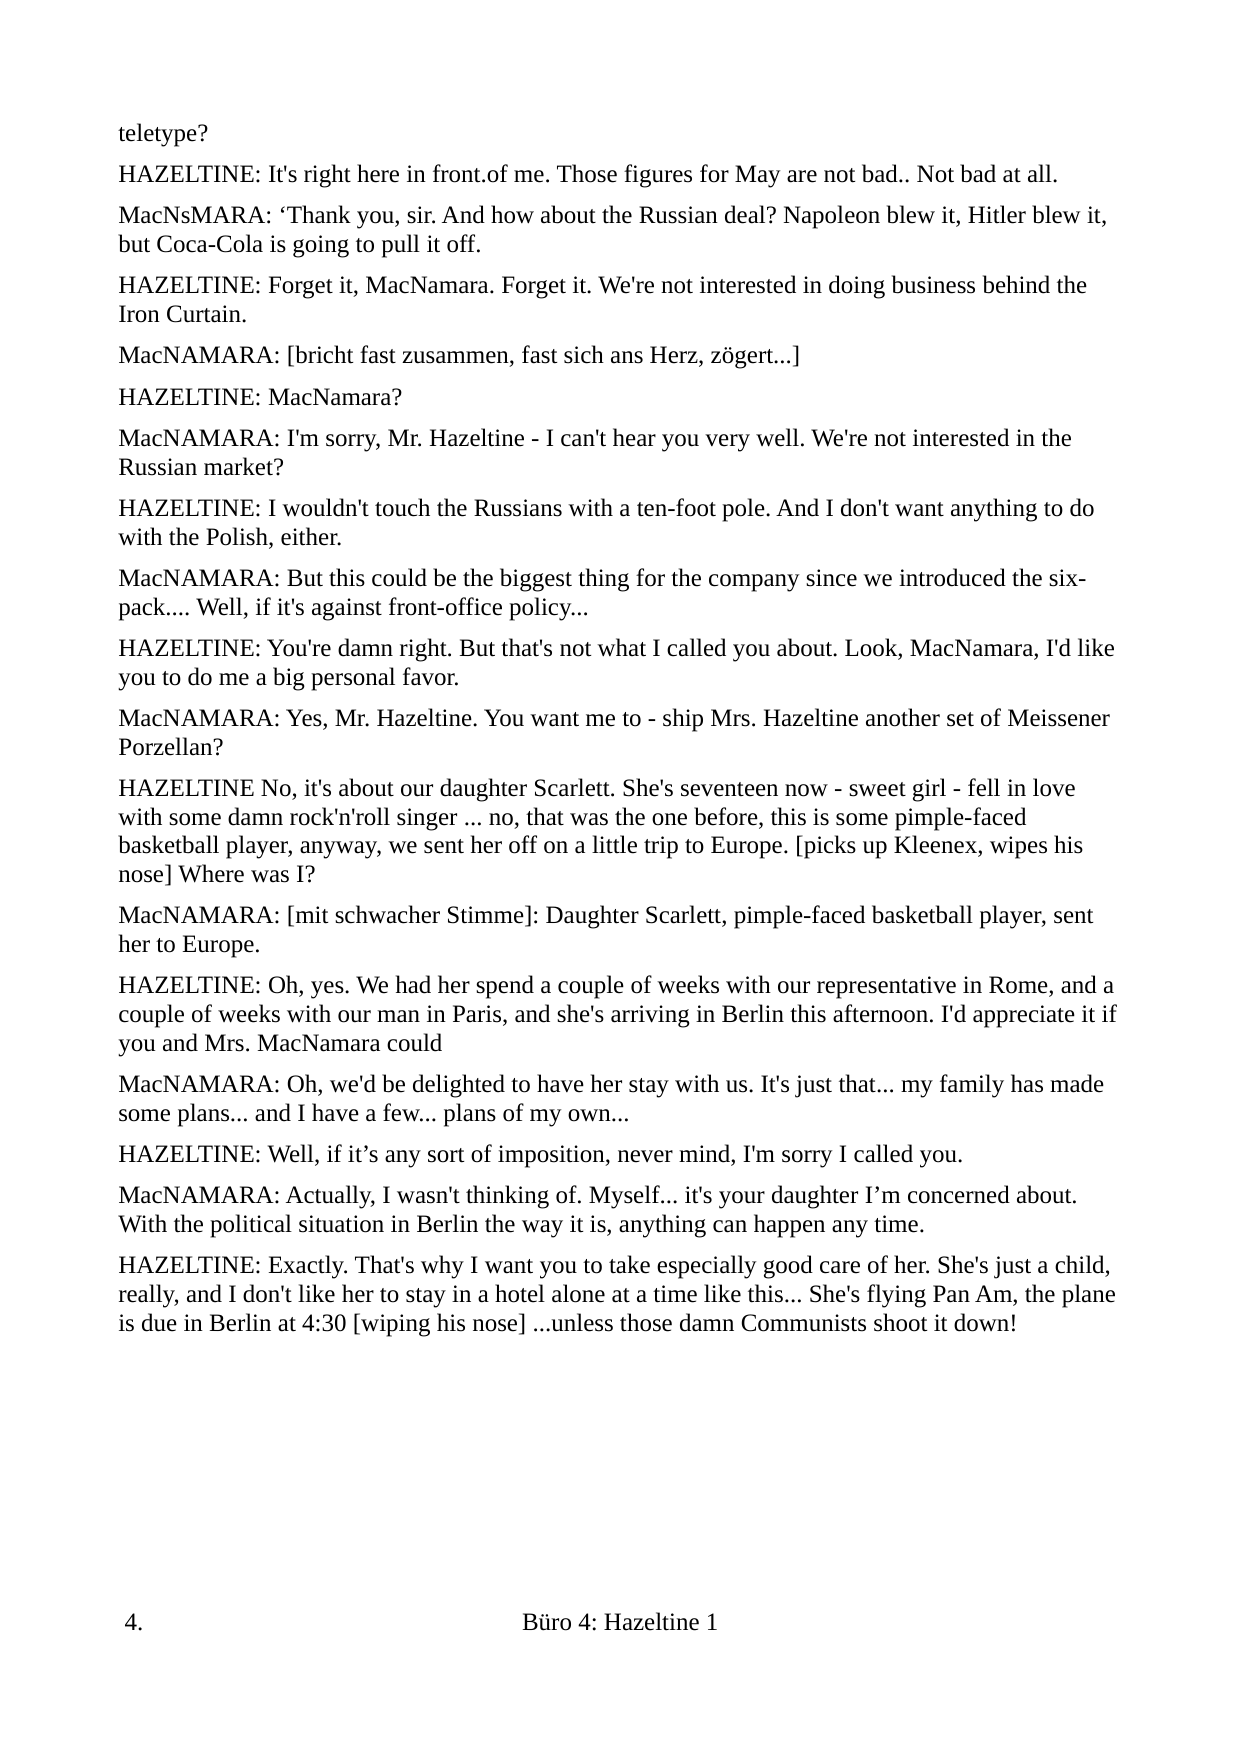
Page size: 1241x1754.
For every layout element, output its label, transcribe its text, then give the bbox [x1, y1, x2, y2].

text MacNAMARA: [mit schwacher Stimme]: Daughter Scarlett, pimple-faced basketball player, sent her to Europe. [118, 901, 1122, 958]
text HAZELTINE: Exactly. That's why I want you to take especially good care of her. She's just a child, really, and I don't like her to stay in a hotel alone at a time like this... She's flying Pan Am, the plane is due in Berlin at 4:30 [wiping his nose] ...unless those damn Communists shoot it down! [118, 1251, 1122, 1337]
text MacNAMARA: [bricht fast zusammen, fast sich ans Herz, zögert...] [118, 341, 1122, 369]
text HAZELTINE No, it's about our daughter Scarlett. She's seventeen now - sweet girl - fell in love with some damn rock'n'roll singer ... no, that was the one before, this is some pimple-faced basketball player, anyway, we sent her off on a little trip to Europe. [picks up Kleenex, wipes his nose] Where was I? [118, 773, 1122, 888]
text HAZELTINE: It's right here in front.of me. Those figures for May are not bad.. Not bad at all. [118, 159, 1122, 188]
text HAZELTINE: Oh, yes. We had her spend a couple of weeks with our representative in Rome, and a couple of weeks with our man in Paris, and she's arriving in Berlin this afternoon. I'd appreciate it if you and Mrs. MacNamara could [118, 971, 1122, 1057]
text HAZELTINE: You're damn right. But that's not what I called you about. Look, MacNamara, I'd like you to do me a big personal favor. [118, 633, 1122, 691]
text MacNAMARA: Oh, we'd be delighted to have her stay with us. It's just that... my family has made some plans... and I have a few... plans of my own... [118, 1069, 1122, 1127]
text HAZELTINE: I wouldn't touch the Russians with a ten-foot pole. And I don't want anything to do with the Polish, either. [118, 493, 1122, 551]
text HAZELTINE: MacNamara? [118, 382, 1122, 411]
text MacNAMARA: I'm sorry, Mr. Hazeltine - I can't hear you very well. We're not interested in the Russian market? [118, 423, 1122, 481]
text MacNsMARA: ‘Thank you, sir. And how about the Russian deal? Napoleon blew it, Hitler blew it, but Coca-Cola is going to pull it off. [118, 201, 1122, 258]
text MacNAMARA: But this could be the biggest thing for the company since we introduced the six-pack.... Well, if it's against front-office policy... [118, 563, 1122, 621]
text MacNAMARA: Actually, I wasn't thinking of. Myself... it's your daughter I’m concerned about. With the political situation in Berlin the way it is, anything can happen any time. [118, 1181, 1122, 1238]
text MacNAMARA: Yes, Mr. Hazeltine. You want me to - ship Mrs. Hazeltine another set of Meissener Porzellan? [118, 703, 1122, 761]
text teletype? [118, 118, 1122, 147]
text HAZELTINE: Forget it, MacNamara. Forget it. We're not interested in doing business behind the Iron Curtain. [118, 271, 1122, 328]
text HAZELTINE: Well, if it’s any sort of imposition, never mind, I'm sorry I called you. [118, 1139, 1122, 1168]
